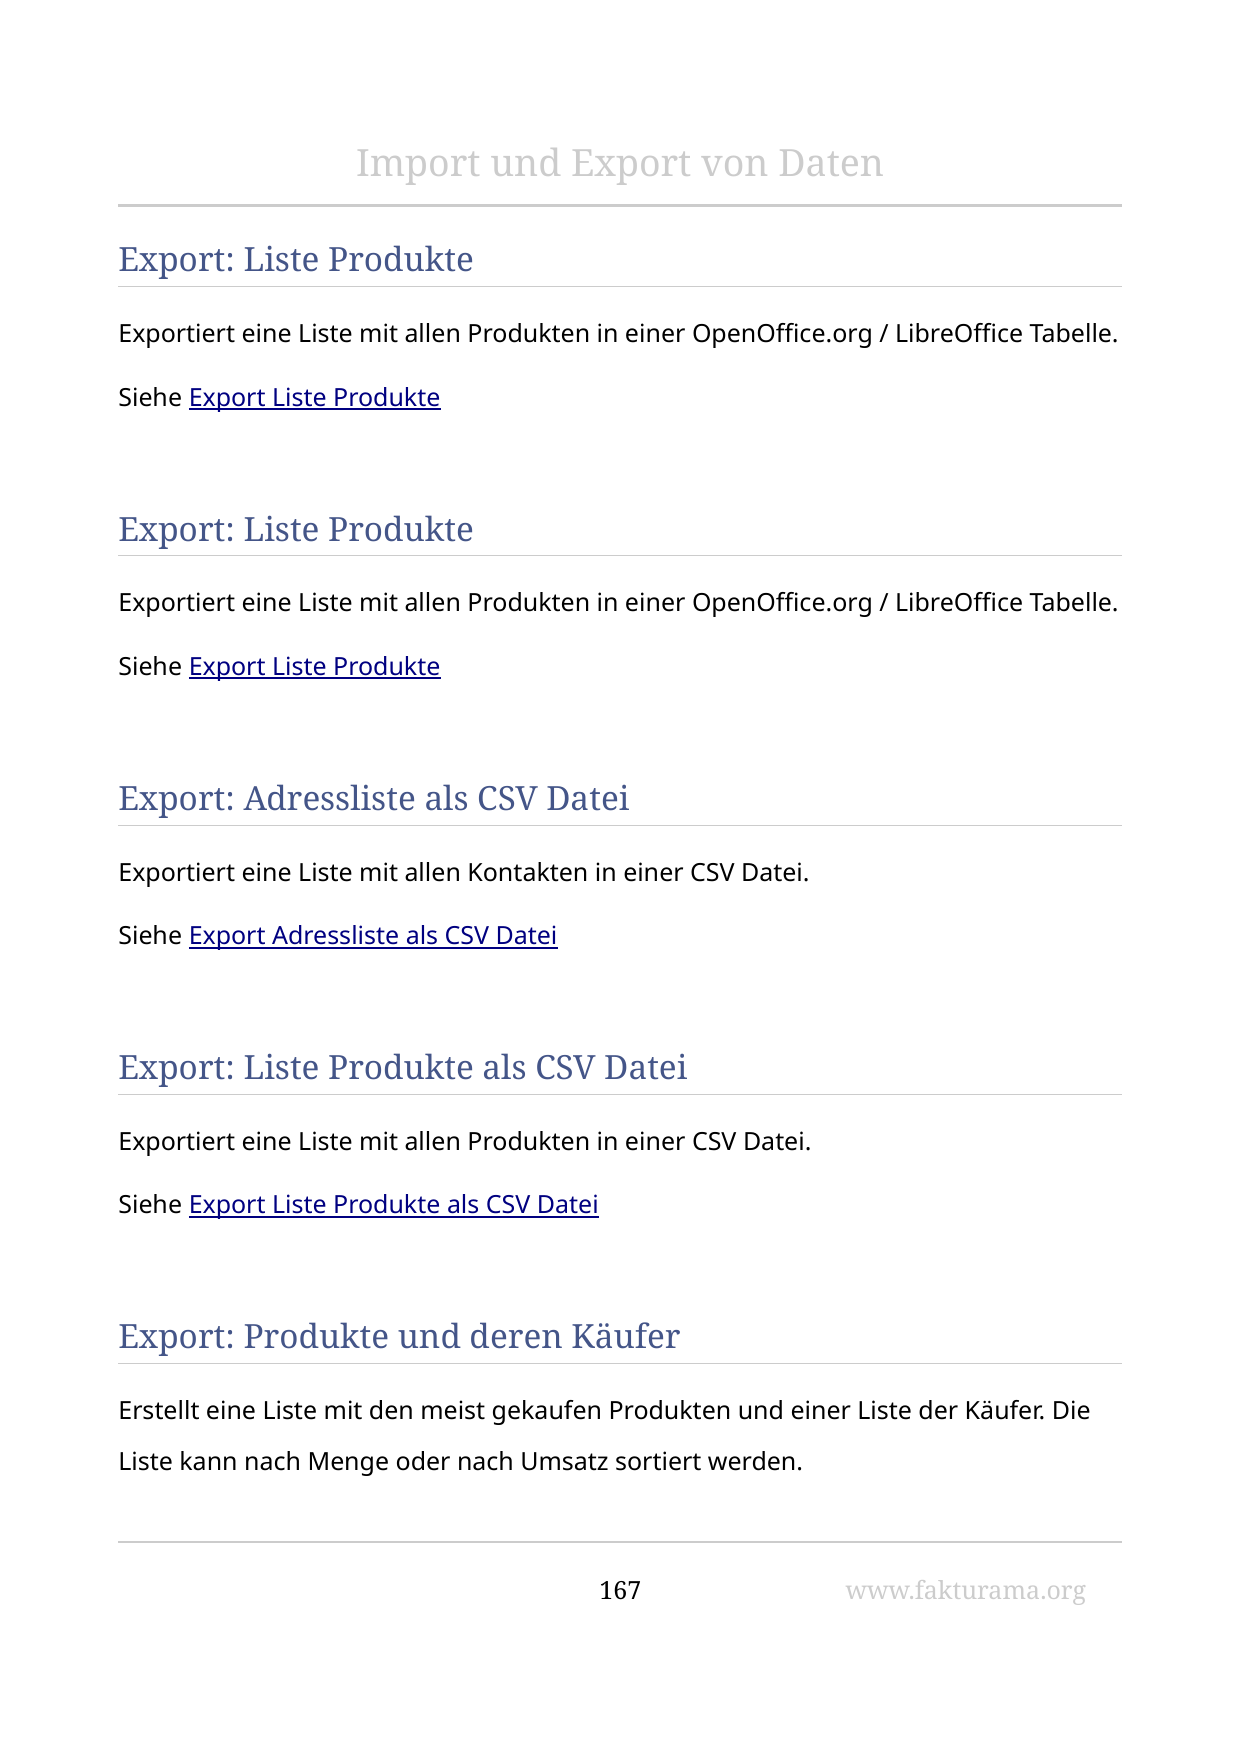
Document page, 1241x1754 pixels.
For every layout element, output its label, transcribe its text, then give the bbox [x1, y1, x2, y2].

text Exportiert eine Liste mit allen Kontakten in einer CSV Datei. [118, 854, 1122, 888]
text Erstellt eine Liste mit den meist gekaufen Produkten und einer Liste der Käufer. Die Liste kann nach Menge oder nach Umsatz sortiert werden. [118, 1393, 1122, 1478]
subtitle Export: Liste Produkte [118, 236, 1122, 286]
subtitle Export: Liste Produkte [118, 505, 1122, 555]
text Siehe Export Liste Produkte [118, 649, 1122, 683]
subtitle Export: Produkte und deren Käufer [118, 1313, 1122, 1363]
text Siehe Export Liste Produkte als CSV Datei [118, 1187, 1122, 1221]
text Siehe Export Adressliste als CSV Datei [118, 918, 1122, 952]
text Exportiert eine Liste mit allen Produkten in einer OpenOffice.org / LibreOffice Tabelle. [118, 316, 1122, 350]
text Exportiert eine Liste mit allen Produkten in einer OpenOffice.org / LibreOffice Tabelle. [118, 585, 1122, 619]
subtitle Export: Adressliste als CSV Datei [118, 775, 1122, 825]
text Exportiert eine Liste mit allen Produkten in einer CSV Datei. [118, 1124, 1122, 1158]
subtitle Export: Liste Produkte als CSV Datei [118, 1044, 1122, 1094]
text Siehe Export Liste Produkte [118, 379, 1122, 413]
